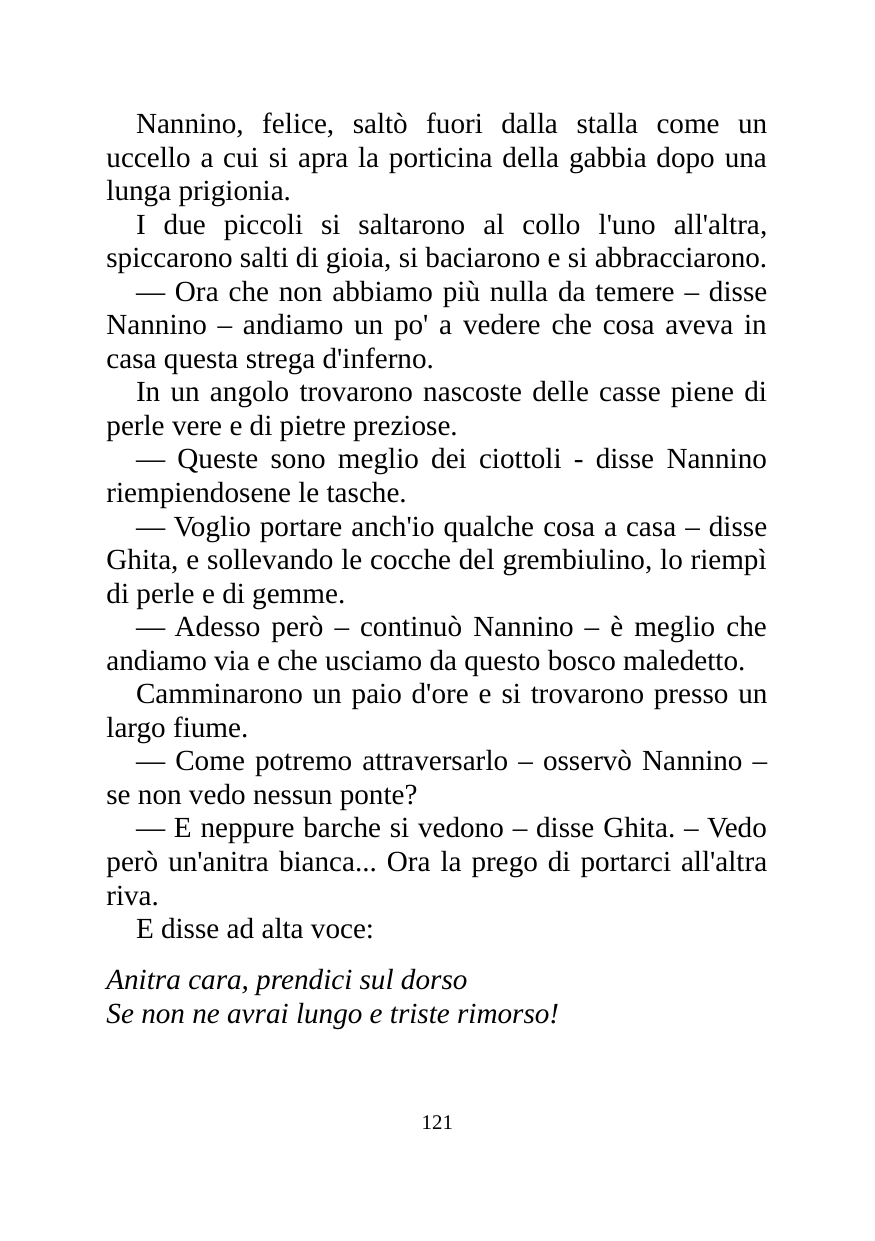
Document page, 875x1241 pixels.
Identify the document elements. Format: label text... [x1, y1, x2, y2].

text E disse ad alta voce: [106, 911, 768, 945]
text Camminarono un paio d'ore e si trovarono presso un largo fiume. [106, 676, 768, 743]
text Nannino, felice, saltò fuori dalla stalla come un uccello a cui si apra la porticina della gabbia dopo una lunga prigionia. [106, 106, 768, 207]
text — Adesso però – continuò Nannino – è meglio che andiamo via e che usciamo da questo bosco maledetto. [106, 609, 768, 676]
text — Ora che non abbiamo più nulla da temere – disse Nannino – andiamo un po' a vedere che cosa aveva in casa questa strega d'inferno. [106, 274, 768, 374]
text — E neppure barche si vedono – disse Ghita. – Vedo però un'anitra bianca... Ora la prego di portarci all'altra riva. [106, 811, 768, 911]
text I due piccoli si saltarono al collo l'uno all'altra, spiccarono salti di gioia, si baciarono e si abbracciarono. [106, 207, 768, 274]
text Anitra cara, prendici sul dorso Se non ne avrai lungo e triste rimorso! [106, 962, 768, 1029]
text In un angolo trovarono nascoste delle casse piene di perle vere e di pietre preziose. [106, 374, 768, 442]
text — Queste sono meglio dei ciottoli - disse Nannino riempiendosene le tasche. [106, 442, 768, 509]
text — Voglio portare anch'io qualche cosa a casa – disse Ghita, e sollevando le cocche del grembiulino, lo riempì di perle e di gemme. [106, 509, 768, 609]
text — Come potremo attraversarlo – osservò Nannino – se non vedo nessun ponte? [106, 743, 768, 811]
